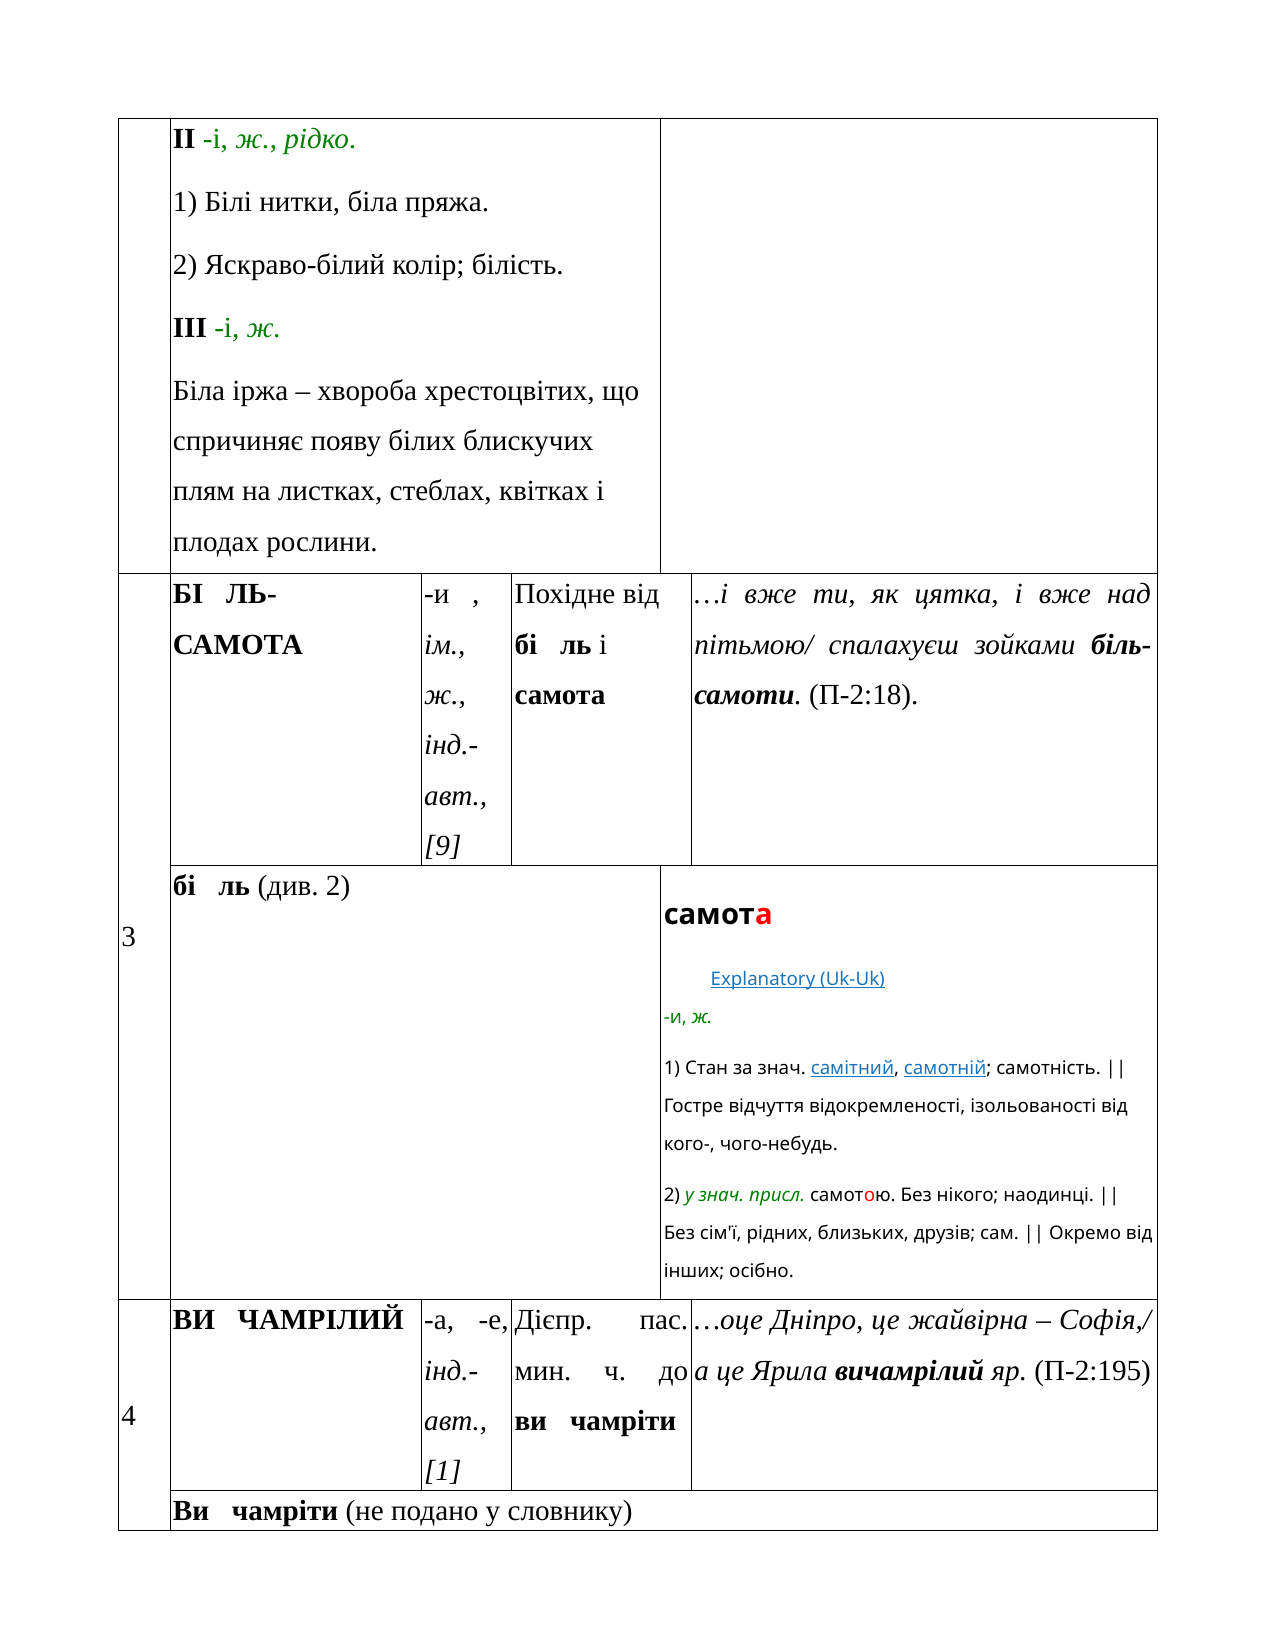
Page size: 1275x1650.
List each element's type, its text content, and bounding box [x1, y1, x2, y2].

table_cell -и, ім., ж., інд.-авт., [9] [422, 574, 511, 864]
table_cell Дієпр. пас. мин. ч. до вичамріти [512, 1300, 691, 1490]
table_cell Вичамрілий [171, 1300, 421, 1490]
table_cell Вичамріти (не подано у словнику) [171, 1491, 1157, 1530]
table_cell біль (див. 2) [171, 866, 660, 1299]
table_cell Похідне від біль і самота [512, 574, 691, 864]
table_cell [119, 119, 170, 573]
table_cell II -і, ж., рідко. 1) Білі нитки, біла пряжа. 2) Яскраво-білий колір; білість. III -і, ж. Біла іржа – хвороба хрестоцвітих, що спричиняє появу білих блискучих плям на листках, стеблах, квітках і плодах рослини. [171, 119, 660, 573]
table_cell [661, 119, 1157, 573]
table_cell …і вже ти, як цятка, і вже над пітьмою/ спалахуєш зойками біль-самоти. (П-2:18). [692, 574, 1157, 864]
table_cell -а, -е, інд.-авт., [1] [422, 1300, 511, 1490]
table_cell 4 [119, 1300, 170, 1530]
table_cell самота Explanatory (Uk-Uk) -и, ж. 1) Стан за знач. самітний, самотній; самотність. || Гостре відчуття відокремленості, ізольованості від кого-, чого-небудь. 2) у знач. присл. самотою. Без нікого; наодинці. || Без сім'ї, рідних, близьких, друзів; сам. || Окремо від інших; осібно. [661, 866, 1157, 1299]
table_cell Біль-самотА [171, 574, 421, 864]
table_cell …оце Дніпро, це жайвірна – Софія,/ а це Ярила вичамрілий яр. (П-2:195) [692, 1300, 1157, 1490]
table_cell 3 [119, 574, 170, 1299]
